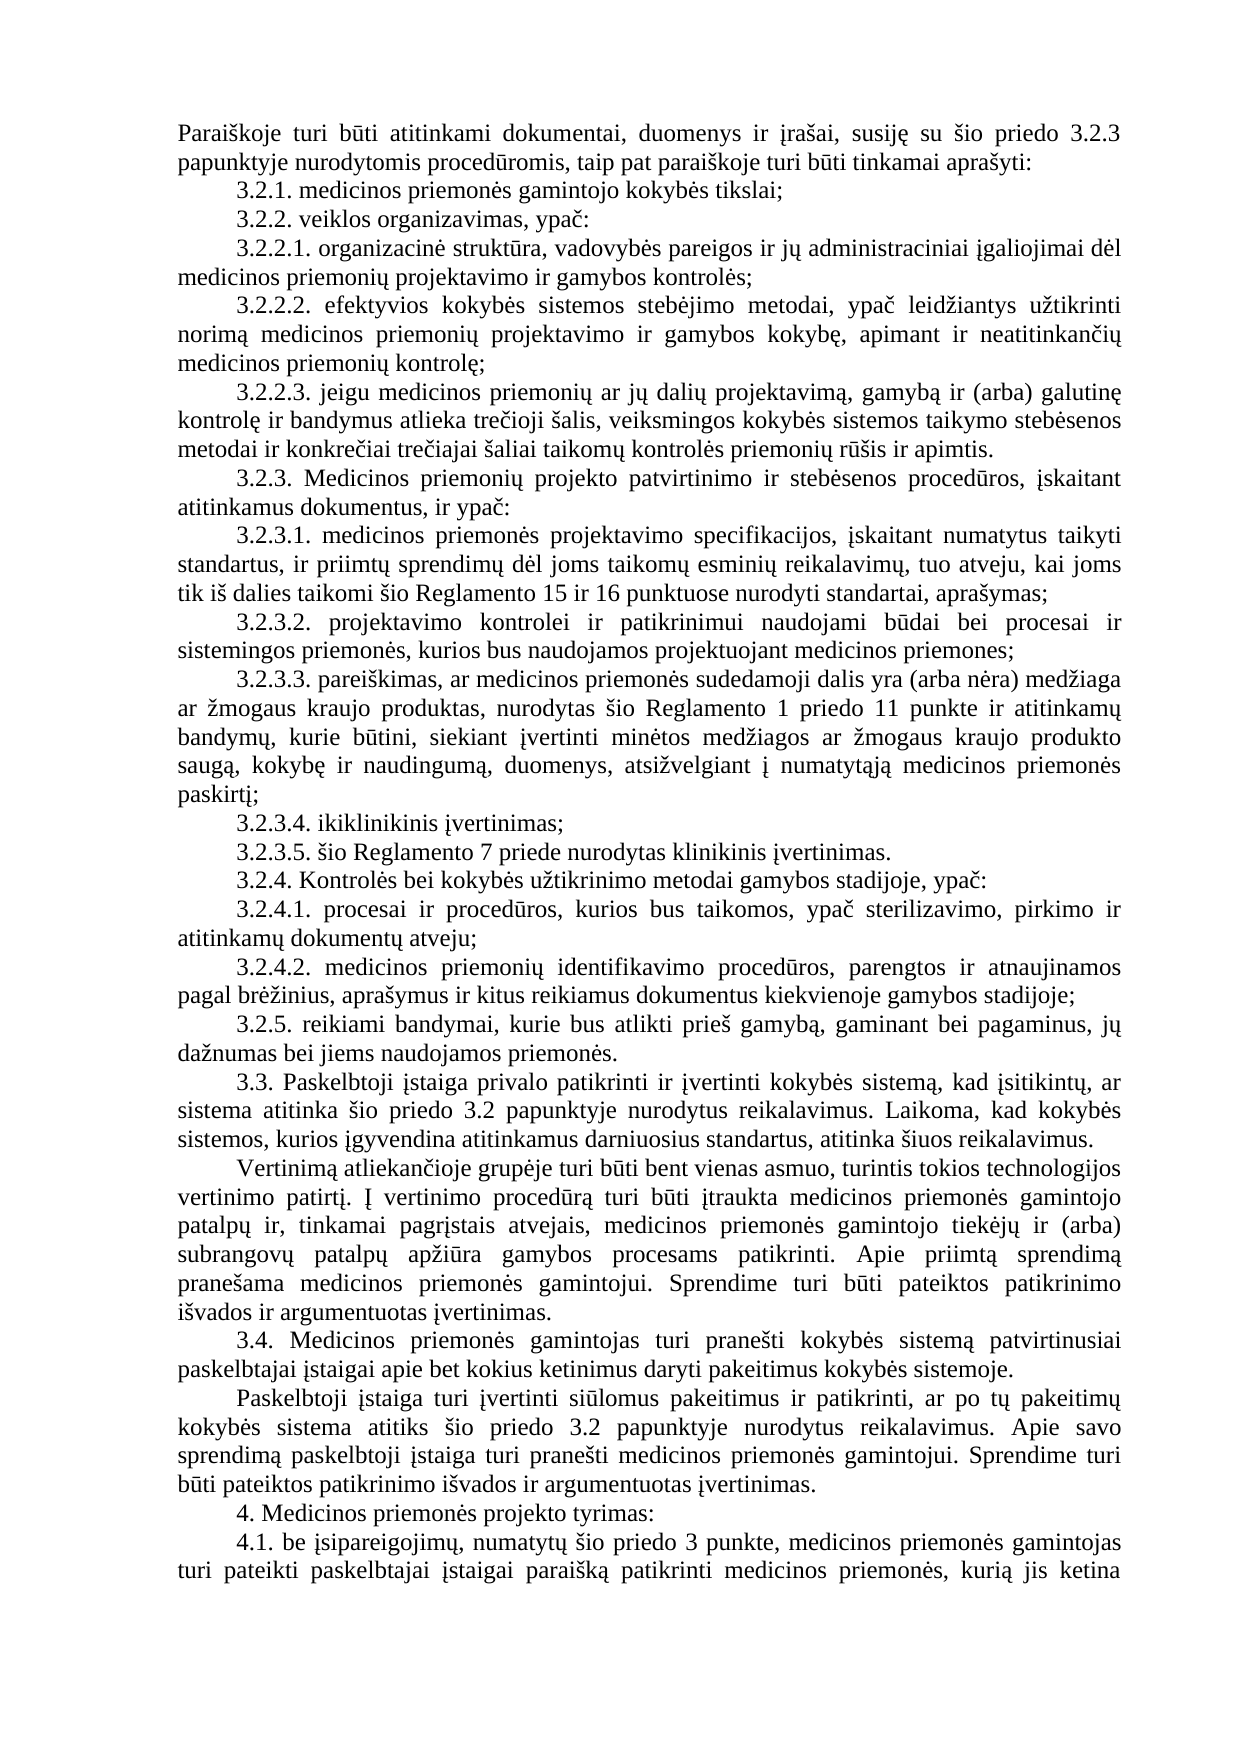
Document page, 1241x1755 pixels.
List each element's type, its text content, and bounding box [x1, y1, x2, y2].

text 3.2.3.5. šio Reglamento 7 priede nurodytas klinikinis įvertinimas. [177, 837, 1122, 866]
text 3.2.3.1. medicinos priemonės projektavimo specifikacijos, įskaitant numatytus taikyti standartus, ir priimtų sprendimų dėl joms taikomų esminių reikalavimų, tuo atveju, kai joms tik iš dalies taikomi šio Reglamento 15 ir 16 punktuose nurodyti standartai, aprašymas; [177, 521, 1122, 607]
text 3.2.2.1. organizacinė struktūra, vadovybės pareigos ir jų administraciniai įgaliojimai dėl medicinos priemonių projektavimo ir gamybos kontrolės; [177, 233, 1122, 291]
text 3.2.2.2. efektyvios kokybės sistemos stebėjimo metodai, ypač leidžiantys užtikrinti norimą medicinos priemonių projektavimo ir gamybos kokybę, apimant ir neatitinkančių medicinos priemonių kontrolę; [177, 291, 1122, 377]
text 4. Medicinos priemonės projekto tyrimas: [177, 1498, 1122, 1527]
text 3.2.4. Kontrolės bei kokybės užtikrinimo metodai gamybos stadijoje, ypač: [177, 866, 1122, 894]
text 3.2.3.4. ikiklinikinis įvertinimas; [177, 808, 1122, 837]
text 3.2.4.2. medicinos priemonių identifikavimo procedūros, parengtos ir atnaujinamos pagal brėžinius, aprašymus ir kitus reikiamus dokumentus kiekvienoje gamybos stadijoje; [177, 952, 1122, 1009]
text 3.2.5. reikiami bandymai, kurie bus atlikti prieš gamybą, gaminant bei pagaminus, jų dažnumas bei jiems naudojamos priemonės. [177, 1009, 1122, 1067]
text 3.2.2. veiklos organizavimas, ypač: [177, 204, 1122, 233]
text Paraiškoje turi būti atitinkami dokumentai, duomenys ir įrašai, susiję su šio priedo 3.2.3 papunktyje nurodytomis procedūromis, taip pat paraiškoje turi būti tinkamai aprašyti: [177, 118, 1122, 176]
text 3.3. Paskelbtoji įstaiga privalo patikrinti ir įvertinti kokybės sistemą, kad įsitikintų, ar sistema atitinka šio priedo 3.2 papunktyje nurodytus reikalavimus. Laikoma, kad kokybės sistemos, kurios įgyvendina atitinkamus darniuosius standartus, atitinka šiuos reikalavimus. [177, 1067, 1122, 1153]
text 3.2.3.2. projektavimo kontrolei ir patikrinimui naudojami būdai bei procesai ir sistemingos priemonės, kurios bus naudojamos projektuojant medicinos priemones; [177, 607, 1122, 664]
text 3.2.1. medicinos priemonės gamintojo kokybės tikslai; [177, 176, 1122, 204]
text 3.2.3.3. pareiškimas, ar medicinos priemonės sudedamoji dalis yra (arba nėra) medžiaga ar žmogaus kraujo produktas, nurodytas šio Reglamento 1 priedo 11 punkte ir atitinkamų bandymų, kurie būtini, siekiant įvertinti minėtos medžiagos ar žmogaus kraujo produkto saugą, kokybę ir naudingumą, duomenys, atsižvelgiant į numatytąją medicinos priemonės paskirtį; [177, 664, 1122, 808]
text 3.4. Medicinos priemonės gamintojas turi pranešti kokybės sistemą patvirtinusiai paskelbtajai įstaigai apie bet kokius ketinimus daryti pakeitimus kokybės sistemoje. [177, 1326, 1122, 1383]
text Vertinimą atliekančioje grupėje turi būti bent vienas asmuo, turintis tokios technologijos vertinimo patirtį. Į vertinimo procedūrą turi būti įtraukta medicinos priemonės gamintojo patalpų ir, tinkamai pagrįstais atvejais, medicinos priemonės gamintojo tiekėjų ir (arba) subrangovų patalpų apžiūra gamybos procesams patikrinti. Apie priimtą sprendimą pranešama medicinos priemonės gamintojui. Sprendime turi būti pateiktos patikrinimo išvados ir argumentuotas įvertinimas. [177, 1153, 1122, 1326]
text 4.1. be įsipareigojimų, numatytų šio priedo 3 punkte, medicinos priemonės gamintojas turi pateikti paskelbtajai įstaigai paraišką patikrinti medicinos priemonės, kurią jis ketina [177, 1527, 1122, 1584]
text 3.2.3. Medicinos priemonių projekto patvirtinimo ir stebėsenos procedūros, įskaitant atitinkamus dokumentus, ir ypač: [177, 463, 1122, 521]
text 3.2.2.3. jeigu medicinos priemonių ar jų dalių projektavimą, gamybą ir (arba) galutinę kontrolę ir bandymus atlieka trečioji šalis, veiksmingos kokybės sistemos taikymo stebėsenos metodai ir konkrečiai trečiajai šaliai taikomų kontrolės priemonių rūšis ir apimtis. [177, 377, 1122, 463]
text 3.2.4.1. procesai ir procedūros, kurios bus taikomos, ypač sterilizavimo, pirkimo ir atitinkamų dokumentų atveju; [177, 894, 1122, 952]
text Paskelbtoji įstaiga turi įvertinti siūlomus pakeitimus ir patikrinti, ar po tų pakeitimų kokybės sistema atitiks šio priedo 3.2 papunktyje nurodytus reikalavimus. Apie savo sprendimą paskelbtoji įstaiga turi pranešti medicinos priemonės gamintojui. Sprendime turi būti pateiktos patikrinimo išvados ir argumentuotas įvertinimas. [177, 1383, 1122, 1498]
